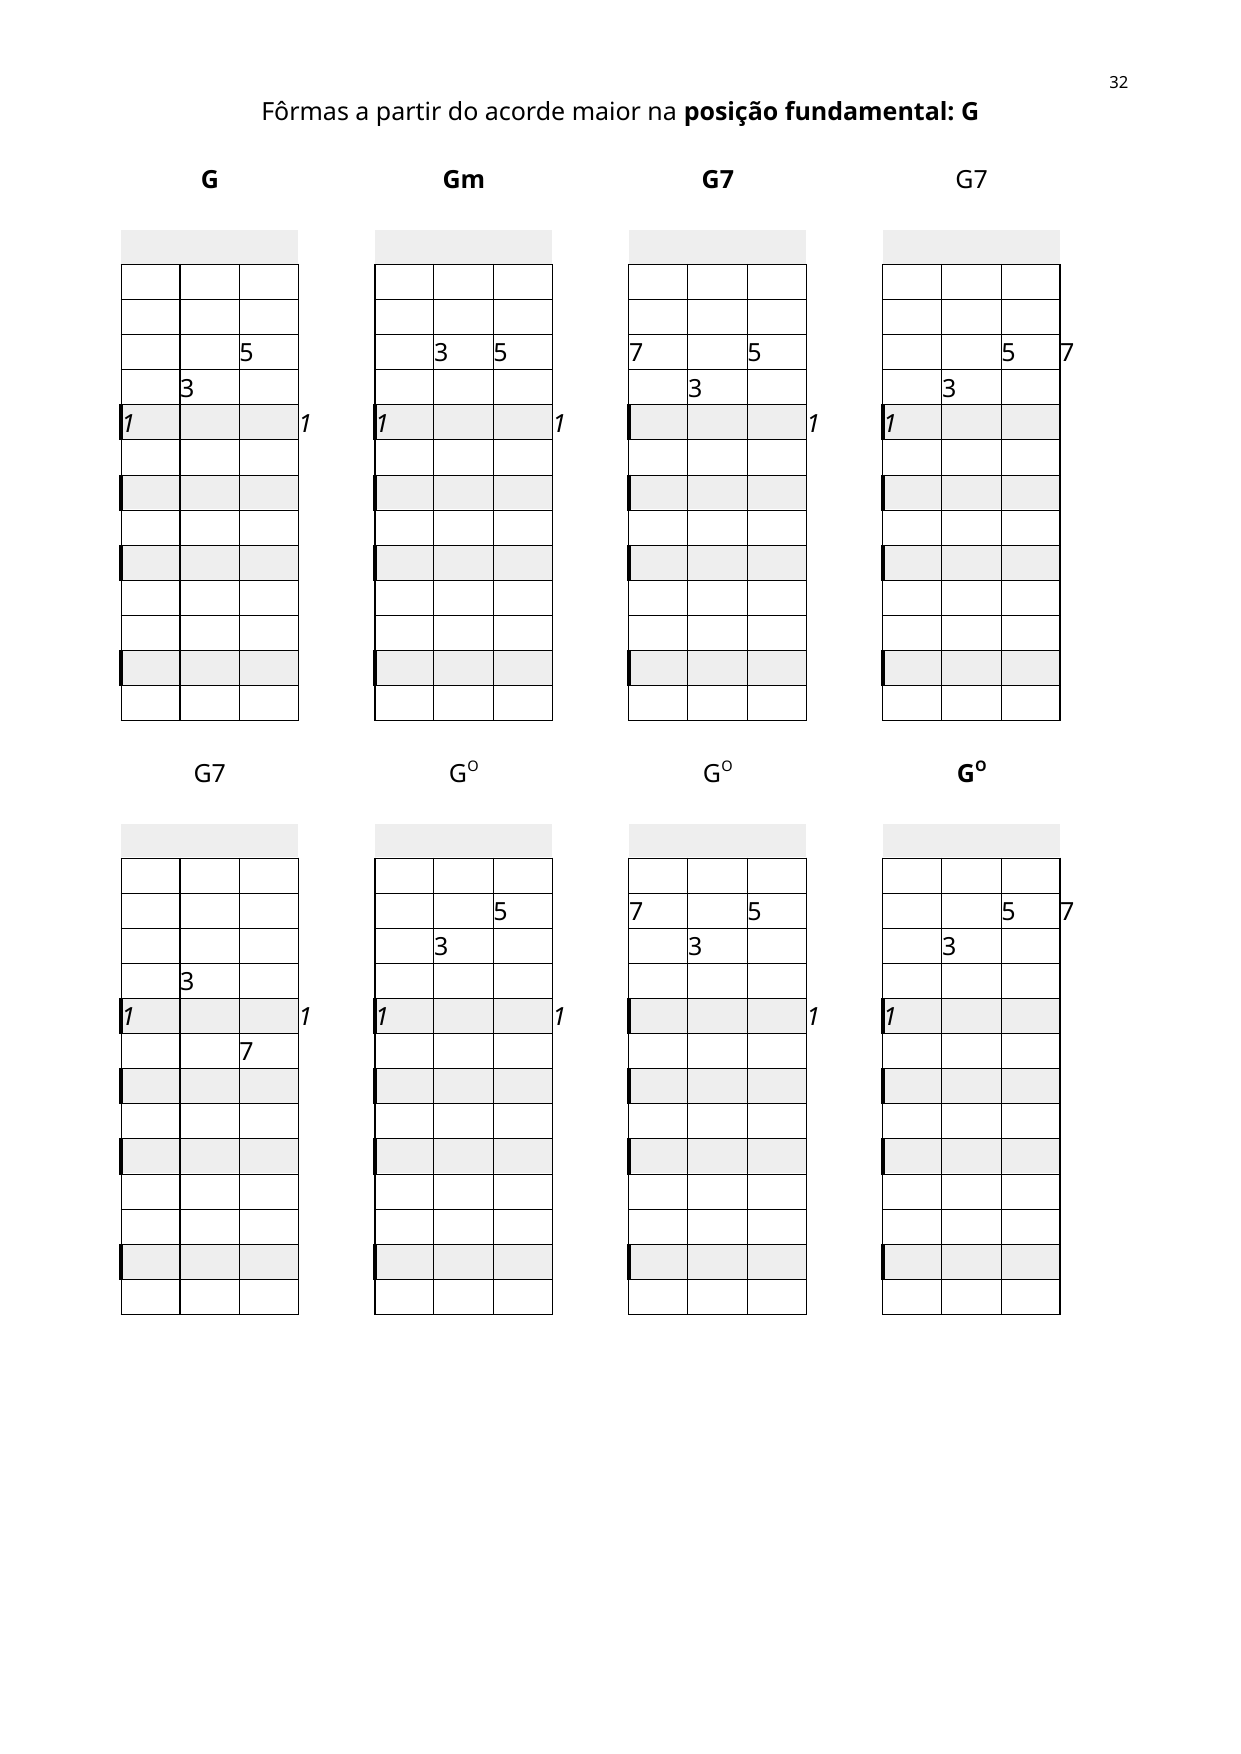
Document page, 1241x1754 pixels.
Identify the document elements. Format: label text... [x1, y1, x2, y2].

table_cell 1 [553, 404, 611, 439]
table_cell [942, 265, 1001, 299]
table_cell [883, 1210, 941, 1244]
table_cell [494, 1245, 552, 1279]
table_cell [942, 546, 1001, 580]
table_cell [942, 686, 1001, 720]
table_cell [299, 893, 357, 928]
table_cell [883, 616, 941, 650]
table_cell 5 [748, 335, 806, 369]
table_cell [631, 1069, 687, 1103]
table_header GO [375, 755, 552, 789]
table_cell [434, 1034, 493, 1068]
table_cell [748, 1245, 806, 1279]
table_cell [494, 1139, 552, 1173]
table_cell [942, 1280, 1001, 1314]
table_cell 7 [1061, 334, 1119, 369]
table_cell [434, 1139, 493, 1173]
table_cell [299, 963, 357, 998]
table_cell 3 [942, 929, 1001, 963]
table_cell [299, 858, 357, 893]
table_cell [883, 1175, 941, 1208]
table_cell [181, 999, 239, 1033]
table_cell [807, 299, 865, 334]
table_cell [1061, 1244, 1119, 1279]
table_cell [298, 196, 357, 230]
table_header [1060, 755, 1119, 789]
table_cell [180, 230, 239, 264]
table_cell [494, 265, 552, 299]
table_cell [553, 580, 611, 615]
table_cell [1060, 789, 1119, 823]
table_cell [122, 686, 179, 720]
table_cell [1002, 265, 1059, 299]
table_cell 1 [377, 405, 433, 439]
table_cell [299, 299, 357, 334]
table_cell [883, 300, 941, 334]
table_cell [942, 230, 1001, 264]
table_cell [377, 651, 433, 685]
table_cell [807, 334, 865, 369]
table_cell [494, 1175, 552, 1208]
table_cell [552, 230, 611, 264]
table_cell [376, 440, 433, 474]
table_cell [688, 335, 747, 369]
table_cell [1061, 545, 1119, 580]
table_cell [181, 1069, 239, 1103]
table_cell [434, 1175, 493, 1208]
table_cell [883, 265, 941, 299]
table_cell [688, 616, 747, 650]
table_cell [942, 196, 1001, 230]
table_cell [883, 686, 941, 720]
table_cell [181, 616, 239, 650]
table_cell 1 [553, 998, 611, 1033]
table_cell [240, 651, 298, 685]
table_cell 7 [1061, 893, 1119, 928]
table_cell [552, 196, 611, 230]
table_cell [885, 1069, 941, 1103]
table_cell [299, 1279, 357, 1314]
table_cell [494, 405, 552, 439]
table_cell [631, 476, 687, 509]
table_cell [806, 824, 865, 857]
table_cell [553, 545, 611, 580]
table_cell [434, 999, 493, 1033]
table_header [552, 755, 611, 789]
table_cell [375, 196, 434, 230]
table_cell [1061, 1279, 1119, 1314]
table_cell [748, 476, 806, 509]
table_cell [377, 1245, 433, 1279]
table_header [298, 162, 357, 196]
table_cell 1 [123, 405, 179, 439]
table_cell [942, 999, 1001, 1033]
table_cell [299, 545, 357, 580]
table_cell [375, 789, 434, 823]
table_cell [885, 651, 941, 685]
table_cell [553, 1174, 611, 1208]
table_cell [883, 964, 941, 998]
table_cell [688, 789, 747, 823]
table_cell [942, 581, 1001, 615]
table_cell [942, 1210, 1001, 1244]
table_cell 3 [434, 335, 493, 369]
table_cell [553, 1138, 611, 1173]
table_cell [181, 1034, 239, 1068]
table_cell [494, 1280, 552, 1314]
table_cell [748, 1104, 806, 1138]
table_cell [688, 546, 747, 580]
table_cell 1 [807, 998, 865, 1033]
table_cell [629, 230, 688, 264]
table_cell [494, 686, 552, 720]
table_cell [631, 546, 687, 580]
table_cell [629, 964, 687, 998]
table_cell [376, 1280, 433, 1314]
table_cell [942, 440, 1001, 474]
table_cell [748, 616, 806, 650]
table_cell [122, 964, 179, 998]
table_cell [376, 894, 433, 928]
table_header [552, 162, 611, 196]
table_cell [434, 1210, 493, 1244]
table_cell [629, 1280, 687, 1314]
table_cell 3 [434, 929, 493, 963]
table_cell [122, 511, 179, 545]
table_cell [494, 511, 552, 545]
table_cell [494, 1210, 552, 1244]
table_cell [748, 440, 806, 474]
table_cell [553, 299, 611, 334]
table_cell [629, 1104, 687, 1138]
table_cell [1002, 1245, 1059, 1279]
table_cell [240, 1104, 298, 1138]
table_cell [434, 511, 493, 545]
table_cell [1061, 510, 1119, 545]
table_cell [1002, 686, 1059, 720]
table_cell [181, 405, 239, 439]
table_cell [376, 265, 433, 299]
table_cell [434, 824, 493, 857]
table_cell [494, 999, 552, 1033]
table_cell [688, 824, 747, 857]
table_cell [688, 651, 747, 685]
table_cell [240, 964, 298, 998]
table_cell [298, 230, 357, 264]
table_cell [299, 1244, 357, 1279]
table_cell [299, 439, 357, 474]
table_cell [434, 476, 493, 509]
table_cell [1002, 1034, 1059, 1068]
table_cell [1061, 439, 1119, 474]
table_cell [1061, 580, 1119, 615]
table_cell [1061, 1068, 1119, 1103]
table_cell [434, 651, 493, 685]
table_cell 1 [377, 999, 433, 1033]
table_cell [240, 1245, 298, 1279]
table_cell [122, 581, 179, 615]
table_cell [376, 1210, 433, 1244]
table_cell [942, 1034, 1001, 1068]
table_header Gm [375, 162, 552, 196]
table_cell [377, 1139, 433, 1173]
table_cell [688, 686, 747, 720]
table_cell [299, 1033, 357, 1068]
table_cell [688, 1175, 747, 1208]
table_cell [181, 546, 239, 580]
table_cell [748, 859, 806, 893]
table_cell [883, 440, 941, 474]
table_cell [748, 1280, 806, 1314]
table_cell [240, 440, 298, 474]
table_cell [434, 894, 493, 928]
table_cell [181, 1210, 239, 1244]
table_cell [807, 545, 865, 580]
table_cell [883, 1034, 941, 1068]
table_cell [181, 894, 239, 928]
table_cell [1061, 963, 1119, 998]
table_cell [376, 1175, 433, 1208]
table_cell [688, 1104, 747, 1138]
table_cell [240, 405, 298, 439]
table_cell [181, 581, 239, 615]
table_cell [629, 824, 688, 857]
table_cell [376, 929, 433, 963]
table_cell [121, 789, 180, 823]
table_cell [806, 230, 865, 264]
table_cell [434, 1104, 493, 1138]
table_cell [434, 1280, 493, 1314]
table_cell [807, 510, 865, 545]
table_cell [748, 300, 806, 334]
table_cell [688, 511, 747, 545]
table_cell [122, 929, 179, 963]
table_cell [181, 686, 239, 720]
table_cell [494, 370, 552, 404]
table_cell [122, 440, 179, 474]
table_cell [553, 369, 611, 404]
table_cell 1 [885, 999, 941, 1033]
table_header [806, 755, 865, 789]
table_cell [883, 370, 941, 404]
table_cell [434, 196, 493, 230]
table_cell [376, 511, 433, 545]
table_cell [121, 230, 180, 264]
table_cell [942, 405, 1001, 439]
table_cell [942, 894, 1001, 928]
table_cell [748, 581, 806, 615]
table_cell [123, 651, 179, 685]
table_cell [942, 1175, 1001, 1208]
table_cell 1 [123, 999, 179, 1033]
table_cell [553, 685, 611, 720]
table_cell [631, 1245, 687, 1279]
table_cell [434, 581, 493, 615]
table_cell [122, 300, 179, 334]
table_cell [748, 1034, 806, 1068]
table_cell [376, 616, 433, 650]
table_cell [942, 1069, 1001, 1103]
table_cell [553, 615, 611, 650]
table_cell [629, 616, 687, 650]
table_cell [807, 1138, 865, 1173]
table_cell [1002, 1104, 1059, 1138]
table_cell [631, 1139, 687, 1173]
table_cell [122, 1034, 179, 1068]
table_cell [748, 651, 806, 685]
table_cell [1002, 929, 1059, 963]
table_cell [688, 476, 747, 509]
table_cell [122, 1175, 179, 1208]
table_cell [629, 440, 687, 474]
table_cell [240, 616, 298, 650]
table_cell [122, 1104, 179, 1138]
table_cell [552, 789, 611, 823]
table_cell [1061, 369, 1119, 404]
table_cell 3 [688, 929, 747, 963]
table_cell [122, 370, 179, 404]
table_cell [123, 1139, 179, 1173]
table_cell [181, 335, 239, 369]
table_cell [1061, 1209, 1119, 1244]
table_cell [121, 824, 180, 857]
table_cell [1002, 1175, 1059, 1208]
table_cell [1002, 405, 1059, 439]
table_cell [553, 928, 611, 963]
table_cell [688, 1034, 747, 1068]
table_cell [376, 335, 433, 369]
table_cell [748, 999, 806, 1033]
table_cell [688, 1069, 747, 1103]
table_cell [434, 230, 493, 264]
table_cell [552, 824, 611, 857]
table_cell [494, 859, 552, 893]
table_cell [629, 1034, 687, 1068]
table_cell [299, 615, 357, 650]
table_cell [883, 824, 942, 857]
table_cell [434, 265, 493, 299]
table_cell [883, 894, 941, 928]
table_cell [629, 265, 687, 299]
table_cell 7 [240, 1034, 298, 1068]
table_cell [181, 440, 239, 474]
table_cell [807, 928, 865, 963]
table_cell [122, 335, 179, 369]
table_cell 3 [181, 370, 239, 404]
table_cell [1001, 789, 1060, 823]
table_cell [240, 511, 298, 545]
table_cell [377, 476, 433, 509]
table_cell [434, 964, 493, 998]
table_cell [807, 1209, 865, 1244]
table_cell [942, 824, 1001, 857]
table_cell [434, 405, 493, 439]
table_cell [239, 230, 298, 264]
table_cell [240, 1175, 298, 1208]
table_cell [553, 334, 611, 369]
table_cell [553, 439, 611, 474]
table_cell [688, 1139, 747, 1173]
table_cell [122, 1280, 179, 1314]
table_cell [553, 858, 611, 893]
table_cell [748, 405, 806, 439]
table_header G7 [883, 162, 1060, 196]
text Fôrmas a partir do acorde maior na posição fundamental: G [112, 93, 1128, 128]
table_cell [240, 581, 298, 615]
table_cell [434, 1069, 493, 1103]
table_cell [1061, 1033, 1119, 1068]
table_cell [239, 196, 298, 230]
table_cell [1002, 370, 1059, 404]
table_cell [883, 581, 941, 615]
table_cell [883, 859, 941, 893]
table_cell [942, 335, 1001, 369]
table_cell [376, 300, 433, 334]
table_cell [494, 616, 552, 650]
table_cell [493, 230, 552, 264]
table_cell [1002, 616, 1059, 650]
table_cell [494, 1104, 552, 1138]
table_cell [1002, 511, 1059, 545]
table_cell [1001, 824, 1060, 857]
table_cell [1061, 1138, 1119, 1173]
table_cell [299, 1068, 357, 1103]
table_cell [553, 1068, 611, 1103]
table_cell [1061, 404, 1119, 439]
table_cell [688, 440, 747, 474]
table_cell [240, 929, 298, 963]
table_cell [298, 789, 357, 823]
table_cell [1060, 230, 1119, 264]
table_cell [434, 789, 493, 823]
table_cell [1060, 824, 1119, 857]
table_cell [942, 651, 1001, 685]
table_cell [494, 476, 552, 509]
table_cell [239, 789, 298, 823]
table_cell 5 [748, 894, 806, 928]
table_cell [240, 546, 298, 580]
table_cell [1002, 440, 1059, 474]
table_cell [123, 1069, 179, 1103]
table_cell [298, 824, 357, 857]
table_cell [942, 300, 1001, 334]
table_cell [434, 1245, 493, 1279]
table_cell [122, 265, 179, 299]
table_cell [748, 265, 806, 299]
table_cell [494, 1034, 552, 1068]
table_cell [688, 859, 747, 893]
table_cell [688, 894, 747, 928]
table_cell [121, 196, 180, 230]
table_cell [493, 196, 552, 230]
table_cell [1002, 1139, 1059, 1173]
table_cell [553, 893, 611, 928]
table_cell [299, 1209, 357, 1244]
table_cell 7 [629, 335, 687, 369]
table_cell [240, 300, 298, 334]
table_cell [434, 616, 493, 650]
table_cell [434, 300, 493, 334]
table_cell [376, 581, 433, 615]
table_cell [240, 686, 298, 720]
table_cell [181, 1175, 239, 1208]
table_cell [239, 824, 298, 857]
table_cell [434, 686, 493, 720]
table_cell [1061, 998, 1119, 1033]
table_cell [553, 650, 611, 685]
table_cell [688, 1245, 747, 1279]
table_cell [240, 1139, 298, 1173]
table_cell [748, 511, 806, 545]
table_header GO [883, 755, 1060, 789]
table_cell [123, 476, 179, 509]
table_cell [688, 230, 747, 264]
table_cell [494, 929, 552, 963]
table_cell [553, 510, 611, 545]
table_cell [807, 1279, 865, 1314]
table_cell [240, 859, 298, 893]
table_header GO [629, 755, 806, 789]
table_cell [807, 369, 865, 404]
table_cell 5 [1002, 335, 1059, 369]
table_cell [631, 999, 687, 1033]
table_cell [180, 196, 239, 230]
table_cell [883, 230, 942, 264]
table_cell [494, 964, 552, 998]
table_cell [807, 1103, 865, 1138]
table_cell [240, 265, 298, 299]
table_cell [377, 1069, 433, 1103]
table_cell [1002, 1069, 1059, 1103]
table_cell [1002, 999, 1059, 1033]
table_cell [688, 265, 747, 299]
table_cell [181, 1245, 239, 1279]
table_cell [240, 1210, 298, 1244]
table_cell [748, 1175, 806, 1208]
table_cell [629, 196, 688, 230]
table_cell [1002, 546, 1059, 580]
table_cell [181, 929, 239, 963]
table_cell [688, 581, 747, 615]
table_cell [494, 440, 552, 474]
table_cell [240, 894, 298, 928]
table_cell [299, 650, 357, 685]
table_cell [299, 510, 357, 545]
table_cell [1001, 196, 1060, 230]
table_cell [883, 1104, 941, 1138]
table_cell [181, 859, 239, 893]
table_cell [747, 196, 806, 230]
table_cell [747, 789, 806, 823]
table_cell [375, 824, 434, 857]
table_cell [494, 300, 552, 334]
table_cell [1061, 1103, 1119, 1138]
table_cell [553, 1209, 611, 1244]
table_cell [1001, 230, 1060, 264]
table_cell [299, 685, 357, 720]
table_cell [807, 650, 865, 685]
table_cell [240, 370, 298, 404]
table_cell [376, 1104, 433, 1138]
table_cell [1061, 685, 1119, 720]
table_cell [1002, 1280, 1059, 1314]
table_cell [1002, 1210, 1059, 1244]
table_cell [1002, 964, 1059, 998]
table_cell [747, 824, 806, 857]
table_cell 1 [299, 404, 357, 439]
table_cell [181, 651, 239, 685]
table_cell [1002, 300, 1059, 334]
table_cell [942, 476, 1001, 509]
table_cell [807, 1033, 865, 1068]
table_cell [748, 686, 806, 720]
table_cell [494, 581, 552, 615]
table_cell [629, 511, 687, 545]
table_cell [629, 1175, 687, 1208]
table_cell [299, 580, 357, 615]
table_cell [181, 511, 239, 545]
table_cell [942, 964, 1001, 998]
table_cell [942, 789, 1001, 823]
table_cell [806, 789, 865, 823]
table_cell [1061, 928, 1119, 963]
table_cell [1061, 475, 1119, 509]
table_cell [629, 370, 687, 404]
table_cell [123, 546, 179, 580]
table_cell [1061, 858, 1119, 893]
table_cell 3 [688, 370, 747, 404]
table_cell [748, 929, 806, 963]
table_cell [629, 789, 688, 823]
table_cell [240, 1280, 298, 1314]
table_cell [1002, 581, 1059, 615]
table_cell [553, 1279, 611, 1314]
table_cell 5 [494, 335, 552, 369]
table_cell [1002, 651, 1059, 685]
table_cell [553, 264, 611, 299]
table_cell [299, 334, 357, 369]
table_cell [1061, 299, 1119, 334]
table_cell [181, 265, 239, 299]
table_cell [942, 1245, 1001, 1279]
table_cell [181, 1280, 239, 1314]
table_cell [942, 616, 1001, 650]
table_cell [807, 1068, 865, 1103]
table_cell [942, 1139, 1001, 1173]
table_cell [299, 369, 357, 404]
table_cell [688, 964, 747, 998]
table_cell [748, 546, 806, 580]
table_cell [885, 1245, 941, 1279]
table_cell [629, 300, 687, 334]
table_cell [806, 196, 865, 230]
table_cell [883, 511, 941, 545]
table_header [298, 755, 357, 789]
table_cell [553, 1103, 611, 1138]
table_cell [629, 859, 687, 893]
table_cell 1 [885, 405, 941, 439]
table_cell 3 [942, 370, 1001, 404]
table_cell [748, 1210, 806, 1244]
table_cell [375, 230, 434, 264]
table_cell [629, 686, 687, 720]
table_cell 7 [629, 894, 687, 928]
table_cell 1 [807, 404, 865, 439]
table_cell [688, 300, 747, 334]
table_cell [807, 615, 865, 650]
table_cell [376, 686, 433, 720]
table_cell [807, 580, 865, 615]
table_cell [747, 230, 806, 264]
table_cell [553, 1033, 611, 1068]
table_cell [553, 963, 611, 998]
table_cell [688, 196, 747, 230]
table_cell [299, 928, 357, 963]
table_cell [434, 859, 493, 893]
table_cell [748, 1139, 806, 1173]
table_cell [123, 1245, 179, 1279]
table_cell [807, 439, 865, 474]
table_cell [122, 616, 179, 650]
table_cell [122, 894, 179, 928]
table_cell [942, 859, 1001, 893]
table_header [806, 162, 865, 196]
table_cell [688, 405, 747, 439]
table_cell [748, 370, 806, 404]
table_cell [942, 1104, 1001, 1138]
table_cell [1061, 1174, 1119, 1208]
table_cell [885, 1139, 941, 1173]
table_cell [1061, 615, 1119, 650]
table_cell [883, 929, 941, 963]
table_cell [299, 264, 357, 299]
table_cell [180, 824, 239, 857]
table_cell [688, 999, 747, 1033]
table_cell [553, 1244, 611, 1279]
table_cell [494, 546, 552, 580]
table_cell [807, 1244, 865, 1279]
table_cell [240, 999, 298, 1033]
table_header [1060, 162, 1119, 196]
table_cell [1061, 650, 1119, 685]
table_cell [1060, 196, 1119, 230]
table_cell [942, 511, 1001, 545]
table_cell 3 [181, 964, 239, 998]
table_cell [883, 1280, 941, 1314]
table_cell [434, 440, 493, 474]
table_cell [377, 546, 433, 580]
table_cell [629, 581, 687, 615]
table_cell [883, 196, 942, 230]
table_cell [748, 1069, 806, 1103]
table_cell [883, 789, 942, 823]
table_cell [299, 1174, 357, 1208]
table_cell [807, 264, 865, 299]
table_cell [299, 475, 357, 509]
table_cell [807, 1174, 865, 1208]
table_cell [688, 1210, 747, 1244]
table_cell [1002, 476, 1059, 509]
table_cell [807, 963, 865, 998]
table_cell [181, 300, 239, 334]
table_cell 5 [240, 335, 298, 369]
table_cell [181, 1104, 239, 1138]
table_cell [1002, 859, 1059, 893]
table_cell 5 [1002, 894, 1059, 928]
table_cell [553, 475, 611, 509]
table_cell [376, 370, 433, 404]
table_cell [494, 651, 552, 685]
table_header G [121, 162, 298, 196]
table_cell [299, 1103, 357, 1138]
table_header G7 [629, 162, 806, 196]
table_cell [434, 370, 493, 404]
table_cell [807, 475, 865, 509]
table_cell 5 [494, 894, 552, 928]
table_cell 1 [299, 998, 357, 1033]
table_cell [240, 1069, 298, 1103]
table_cell [240, 476, 298, 509]
table_cell [885, 476, 941, 509]
table_cell [807, 685, 865, 720]
table_cell [631, 405, 687, 439]
table_cell [180, 789, 239, 823]
table_cell [748, 964, 806, 998]
table_cell [122, 1210, 179, 1244]
table_header G7 [121, 755, 298, 789]
table_cell [493, 824, 552, 857]
table_cell [376, 1034, 433, 1068]
table_cell [434, 546, 493, 580]
table_cell [493, 789, 552, 823]
table_cell [181, 1139, 239, 1173]
table_cell [629, 929, 687, 963]
table_cell [807, 858, 865, 893]
table_cell [629, 1210, 687, 1244]
table_cell [1061, 264, 1119, 299]
table_cell [376, 964, 433, 998]
table_cell [883, 335, 941, 369]
table_cell [631, 651, 687, 685]
table_cell [494, 1069, 552, 1103]
table_cell [688, 1280, 747, 1314]
table_cell [181, 476, 239, 509]
table_cell [376, 859, 433, 893]
table_cell [122, 859, 179, 893]
table_cell [885, 546, 941, 580]
table_cell [299, 1138, 357, 1173]
table_cell [807, 893, 865, 928]
